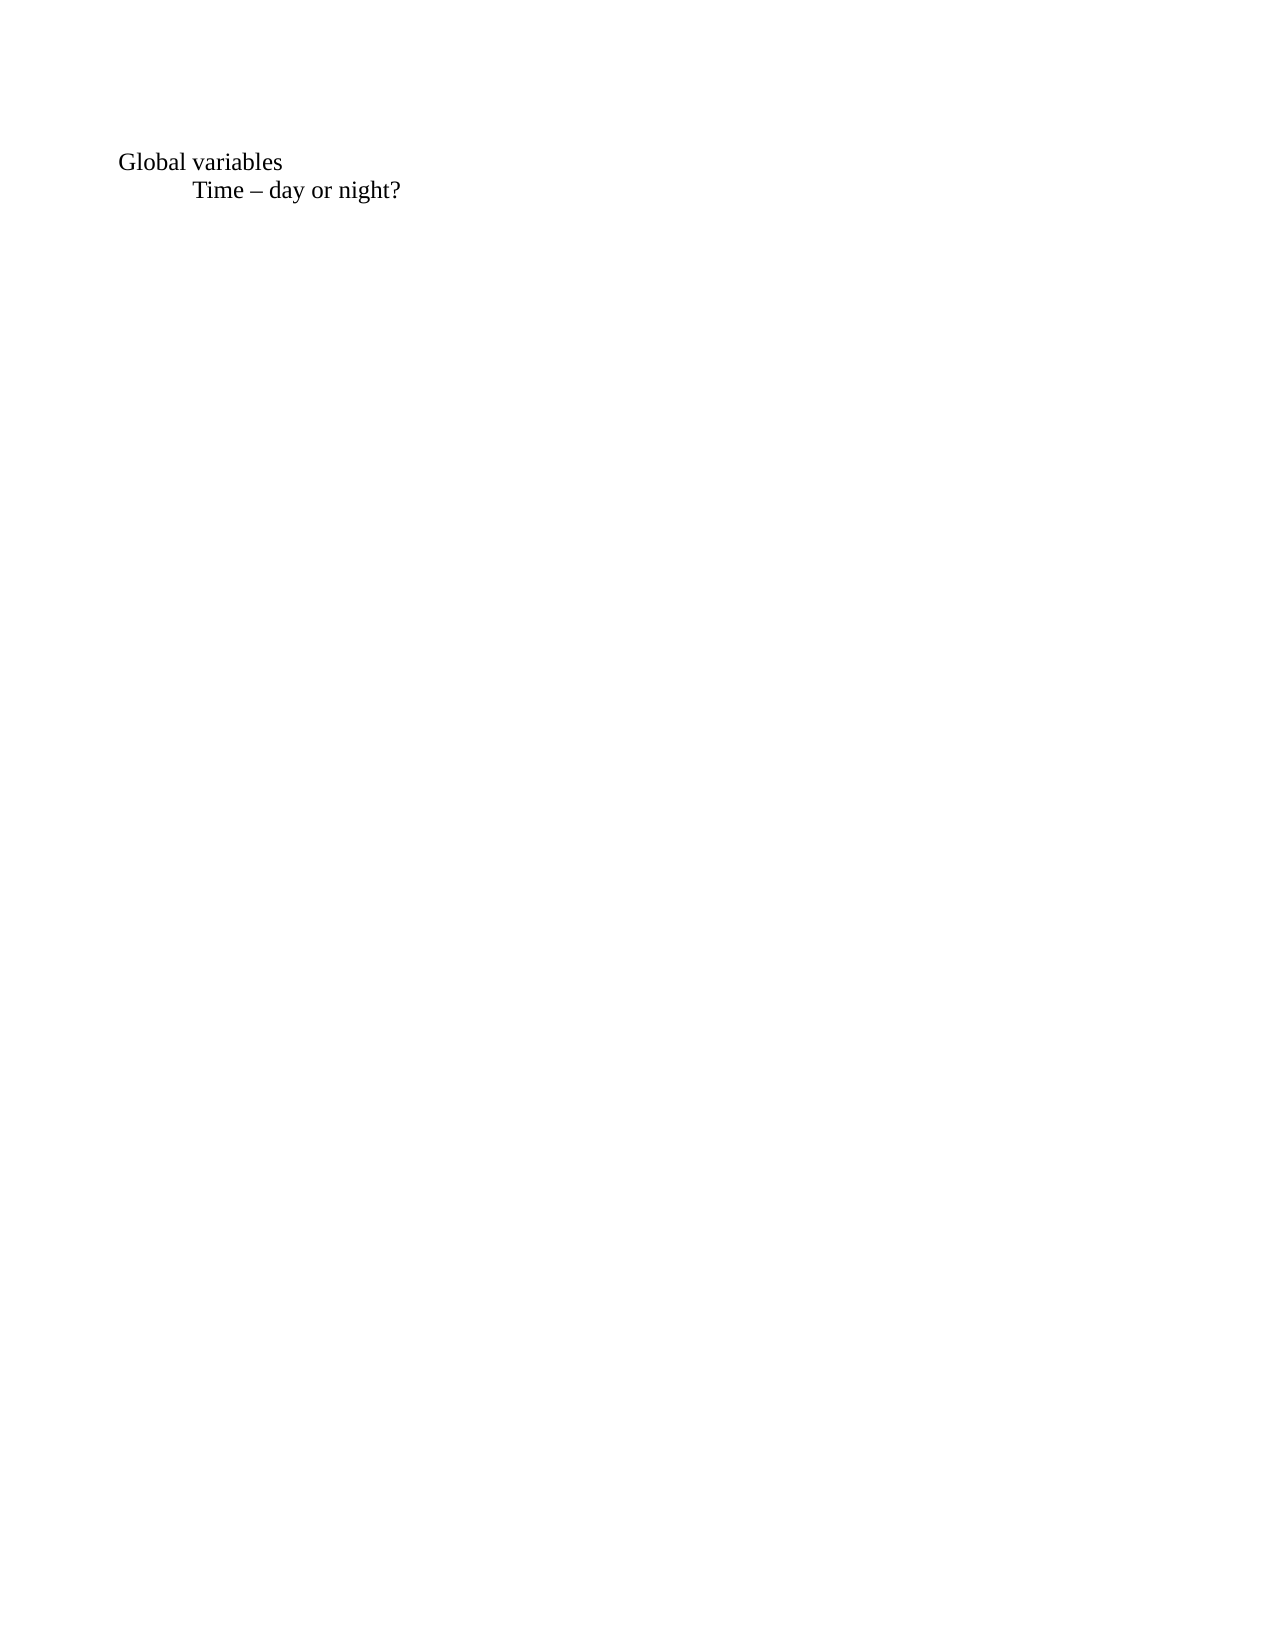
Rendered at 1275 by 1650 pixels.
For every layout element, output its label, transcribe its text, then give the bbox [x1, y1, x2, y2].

text Global variables [118, 147, 1157, 176]
text Time – day or night? [118, 176, 1157, 204]
